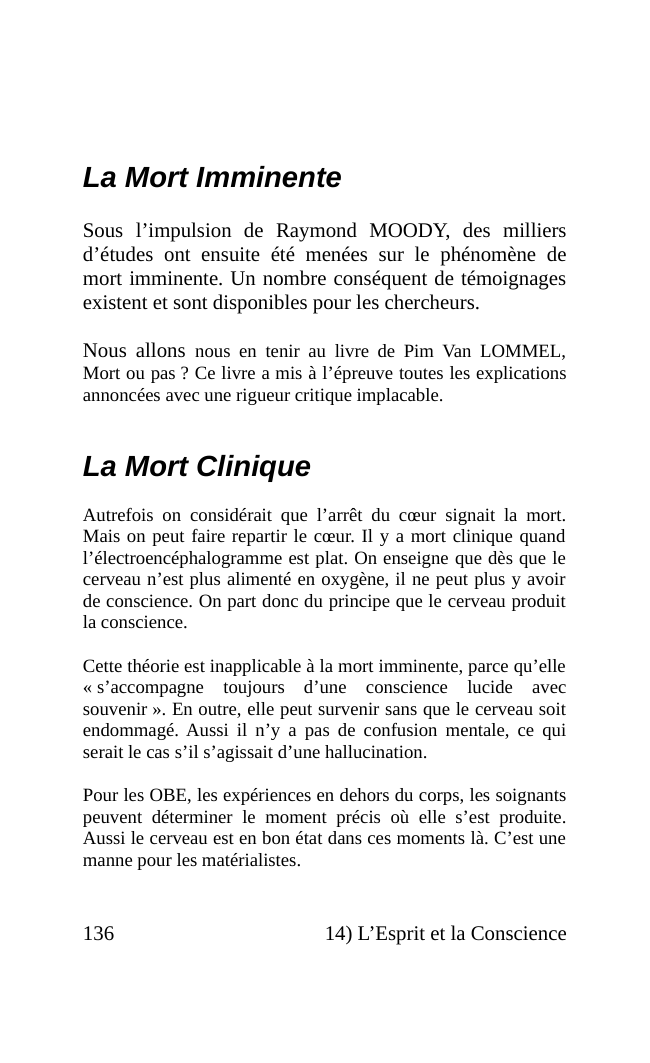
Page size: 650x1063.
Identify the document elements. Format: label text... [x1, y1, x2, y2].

text Sous l’impulsion de Raymond MOODY, des milliers d’études ont ensuite été menées sur le phénomène de mort imminente. Un nombre conséquent de témoignages existent et sont disponibles pour les chercheurs. [83, 218, 567, 314]
subtitle La Mort Clinique [83, 448, 567, 482]
text Pour les OBE, les expériences en dehors du corps, les soignants peuvent déterminer le moment précis où elle s’est produite. Aussi le cerveau est en bon état dans ces moments là. C’est une manne pour les matérialistes. [83, 784, 567, 870]
subtitle La Mort Imminente [83, 160, 567, 194]
text Autrefois on considérait que l’arrêt du cœur signait la mort. Mais on peut faire repartir le cœur. Il y a mort clinique quand l’électroencéphalogramme est plat. On enseigne que dès que le cerveau n’est plus alimenté en oxygène, il ne peut plus y avoir de conscience. On part donc du principe que le cerveau produit la conscience. [83, 504, 567, 633]
text Cette théorie est inapplicable à la mort imminente, parce qu’elle « s’accompagne toujours d’une conscience lucide avec souvenir ». En outre, elle peut survenir sans que le cerveau soit endommagé. Aussi il n’y a pas de confusion mentale, ce qui serait le cas s’il s’agissait d’une hallucination. [83, 654, 567, 762]
text Nous allons nous en tenir au livre de Pim Van LOMMEL, Mort ou pas ? Ce livre a mis à l’épreuve toutes les explications annoncées avec une rigueur critique implacable. [83, 338, 567, 405]
